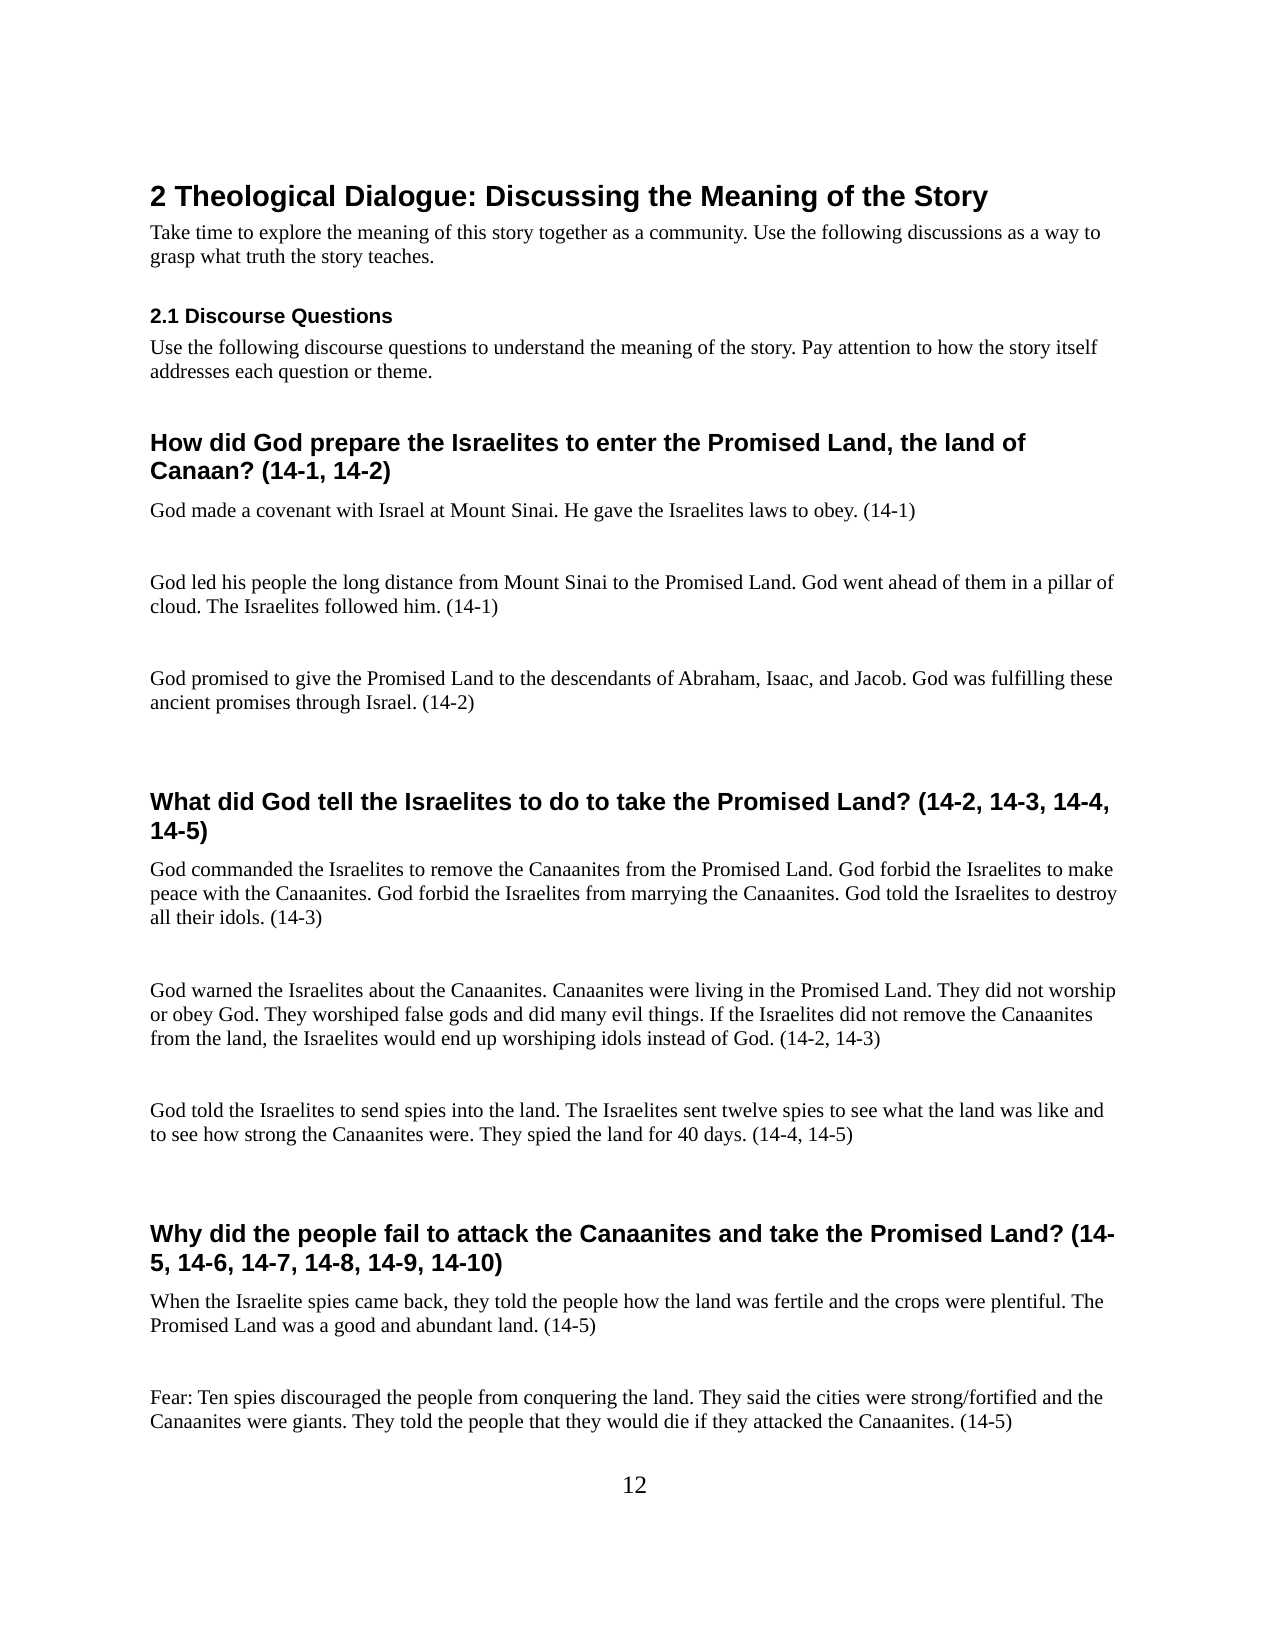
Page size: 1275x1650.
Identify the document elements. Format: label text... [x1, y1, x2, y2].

text God made a covenant with Israel at Mount Sinai. He gave the Israelites laws to obey. (14-1) [150, 497, 1125, 522]
text God led his people the long distance from Mount Sinai to the Promised Land. God went ahead of them in a pillar of cloud. The Israelites followed him. (14-1) [150, 570, 1125, 618]
subtitle How did God prepare the Israelites to enter the Promised Land, the land of Canaan? (14-1, 14-2) [150, 428, 1125, 485]
subtitle What did God tell the Israelites to do to take the Promised Land? (14-2, 14-3, 14-4, 14-5) [150, 787, 1125, 844]
text Use the following discourse questions to understand the meaning of the story. Pay attention to how the story itself addresses each question or theme. [150, 335, 1125, 383]
text God commanded the Israelites to remove the Canaanites from the Promised Land. God forbid the Israelites to make peace with the Canaanites. God forbid the Israelites from marrying the Canaanites. God told the Israelites to destroy all their idols. (14-3) [150, 857, 1125, 929]
text God promised to give the Promised Land to the descendants of Abraham, Isaac, and Jacob. God was fulfilling these ancient promises through Israel. (14-2) [150, 666, 1125, 714]
subtitle 2 Theological Dialogue: Discussing the Meaning of the Story [150, 179, 1125, 212]
text God warned the Israelites about the Canaanites. Canaanites were living in the Promised Land. They did not worship or obey God. They worshiped false gods and did many evil things. If the Israelites did not remove the Canaanites from the land, the Israelites would end up worshiping idols instead of God. (14-2, 14-3) [150, 977, 1125, 1050]
text God told the Israelites to send spies into the land. The Israelites sent twelve spies to see what the land was like and to see how strong the Canaanites were. They spied the land for 40 days. (14-4, 14-5) [150, 1098, 1125, 1146]
subtitle 2.1 Discourse Questions [150, 304, 1125, 328]
subtitle Why did the people fail to attack the Canaanites and take the Promised Land? (14-5, 14-6, 14-7, 14-8, 14-9, 14-10) [150, 1219, 1125, 1276]
text When the Israelite spies came back, they told the people how the land was fertile and the crops were plentiful. The Promised Land was a good and abundant land. (14-5) [150, 1289, 1125, 1337]
text Fear: Ten spies discouraged the people from conquering the land. They said the cities were strong/fortified and the Canaanites were giants. They told the people that they would die if they attacked the Canaanites. (14-5) [150, 1385, 1125, 1433]
text Take time to explore the meaning of this story together as a community. Use the following discussions as a way to grasp what truth the story teaches. [150, 220, 1125, 268]
